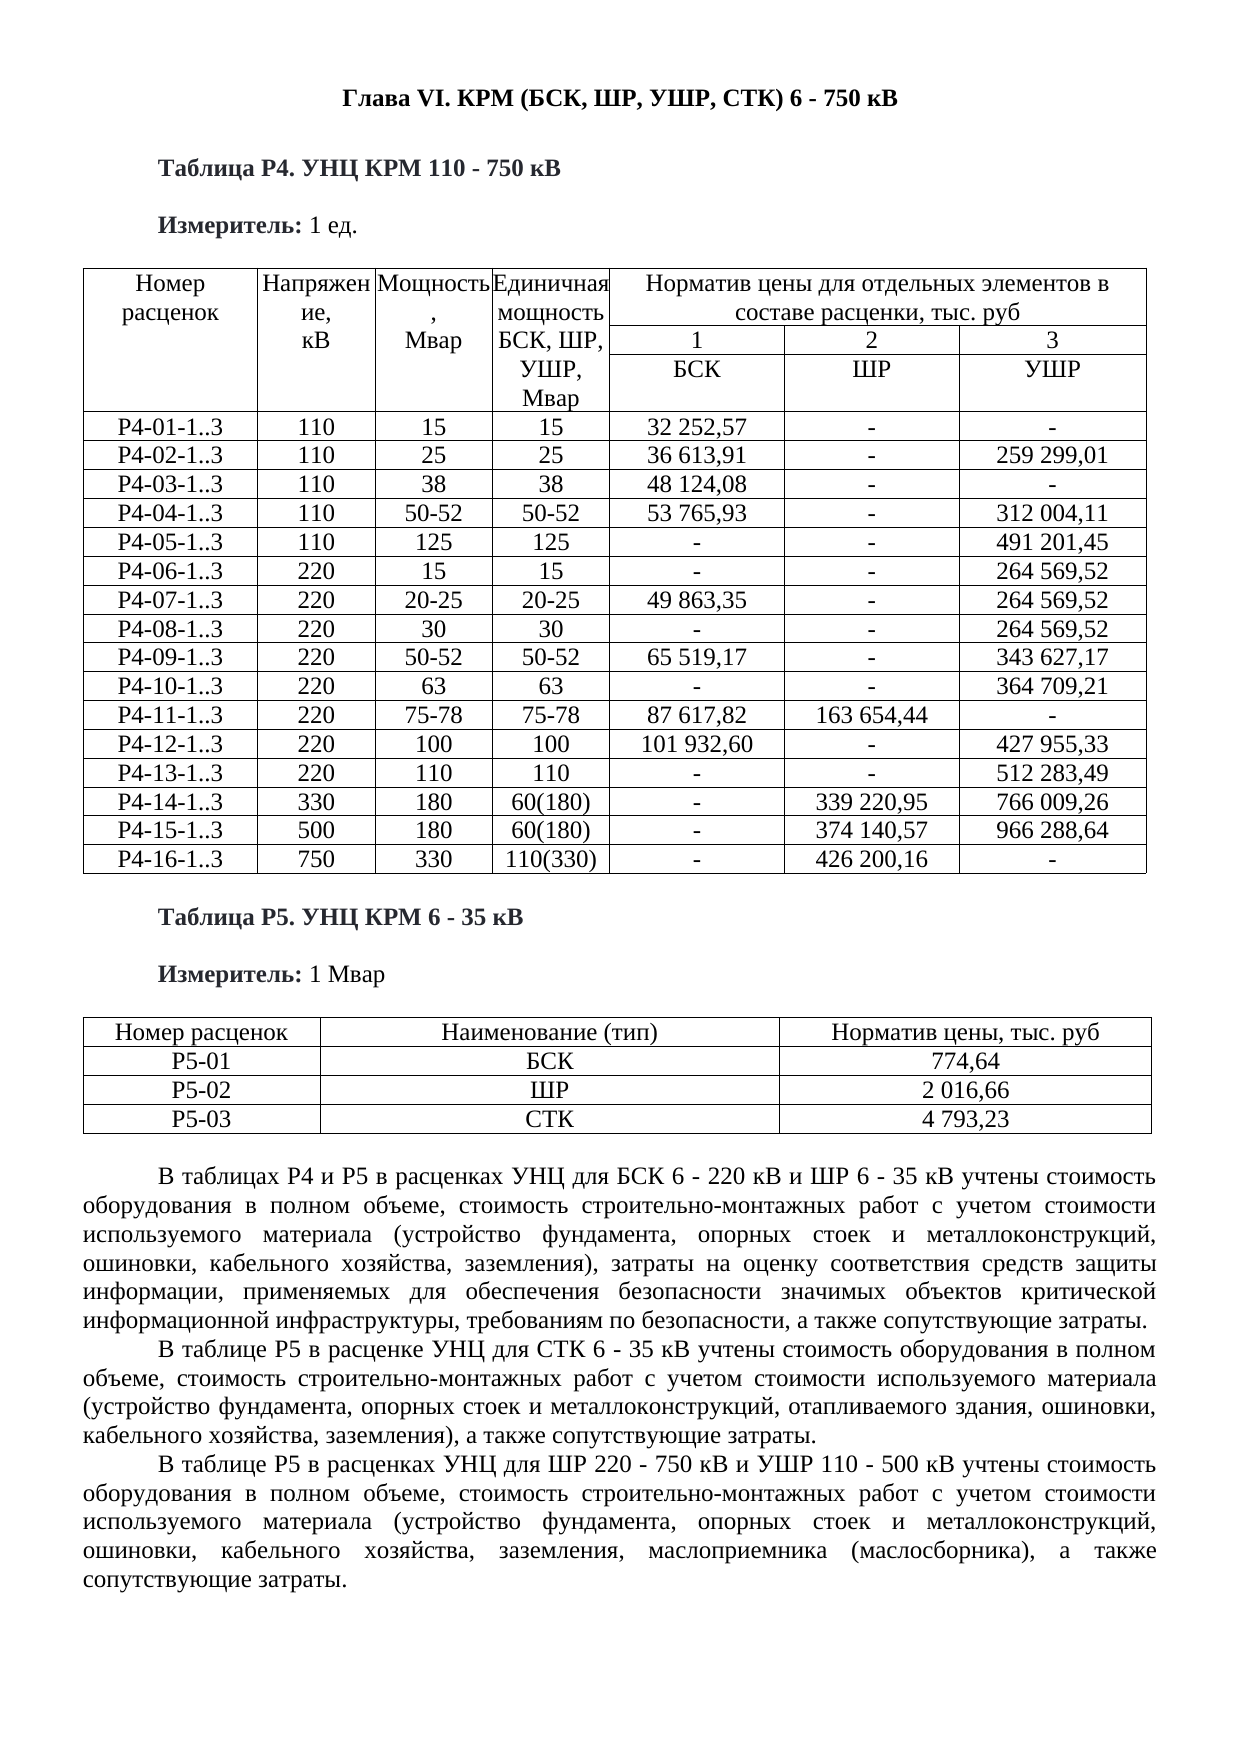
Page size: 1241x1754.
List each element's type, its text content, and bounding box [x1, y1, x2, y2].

table_cell 426 200,16 [785, 845, 959, 873]
table_cell 774,64 [780, 1047, 1151, 1075]
subtitle Глава VI. КРМ (БСК, ШР, УШР, СТК) 6 - 750 кВ [83, 83, 1157, 111]
table_cell 50-52 [493, 499, 609, 527]
table_cell - [610, 528, 784, 556]
table_header Номер расценок [84, 269, 257, 411]
table_cell Р4-01-1..3 [84, 412, 257, 440]
table_cell - [785, 730, 959, 758]
table_cell Р4-04-1..3 [84, 499, 257, 527]
table_cell 750 [258, 845, 375, 873]
table_cell 50-52 [376, 499, 492, 527]
table_cell 100 [493, 730, 609, 758]
table_cell 220 [258, 586, 375, 614]
table_cell 312 004,11 [960, 499, 1146, 527]
table_cell 75-78 [493, 701, 609, 729]
table_cell 220 [258, 615, 375, 642]
table_cell 20-25 [376, 586, 492, 614]
table_cell 38 [376, 470, 492, 498]
table_cell 330 [376, 845, 492, 873]
table_header Норматив цены для отдельных элементов в составе расценки, тыс. руб [610, 269, 1146, 325]
table_cell - [785, 615, 959, 642]
table_cell 110 [376, 759, 492, 787]
table_cell 125 [376, 528, 492, 556]
table_cell 53 765,93 [610, 499, 784, 527]
table_cell - [610, 615, 784, 642]
table_cell 15 [493, 412, 609, 440]
table_cell 2 016,66 [780, 1076, 1151, 1104]
table_cell Р5-02 [84, 1076, 320, 1104]
table_cell 110 [258, 499, 375, 527]
table_cell 220 [258, 557, 375, 585]
table_cell - [785, 441, 959, 469]
table_cell - [610, 672, 784, 700]
table_cell 110 [258, 470, 375, 498]
table_cell Р5-03 [84, 1105, 320, 1133]
table_cell 330 [258, 788, 375, 815]
table_cell 966 288,64 [960, 816, 1146, 844]
table_cell 75-78 [376, 701, 492, 729]
table_cell Р4-06-1..3 [84, 557, 257, 585]
table_cell 343 627,17 [960, 643, 1146, 671]
table_cell 264 569,52 [960, 586, 1146, 614]
table_cell - [785, 499, 959, 527]
text В таблице Р5 в расценках УНЦ для ШР 220 - 750 кВ и УШР 110 - 500 кВ учтены стоимость оборудования в полном объеме, стоимость строительно-монтажных работ с учетом стоимости используемого материала (устройство фундамента, опорных стоек и металлоконструкций, ошиновки, кабельного хозяйства, заземления, маслоприемника (маслосборника), а также сопутствующие затраты. [83, 1449, 1157, 1593]
table_cell Р4-07-1..3 [84, 586, 257, 614]
table_cell 339 220,95 [785, 788, 959, 815]
table_cell 50-52 [376, 643, 492, 671]
table_cell 48 124,08 [610, 470, 784, 498]
table_cell 30 [376, 615, 492, 642]
table_cell 163 654,44 [785, 701, 959, 729]
table_cell 427 955,33 [960, 730, 1146, 758]
table_cell Р4-09-1..3 [84, 643, 257, 671]
table_cell 87 617,82 [610, 701, 784, 729]
table_cell Р4-12-1..3 [84, 730, 257, 758]
table_cell - [785, 528, 959, 556]
text Таблица Р5. УНЦ КРМ 6 - 35 кВ [83, 902, 1157, 931]
text Таблица Р4. УНЦ КРМ 110 - 750 кВ [83, 153, 1157, 181]
table_cell 491 201,45 [960, 528, 1146, 556]
table_cell 220 [258, 643, 375, 671]
table_cell Р4-05-1..3 [84, 528, 257, 556]
table_cell Р4-15-1..3 [84, 816, 257, 844]
text Измеритель: 1 ед. [83, 210, 1157, 239]
table_cell 125 [493, 528, 609, 556]
table_header Единичная мощность БСК, ШР, УШР, Мвар [493, 269, 609, 411]
table_cell 38 [493, 470, 609, 498]
table_cell 374 140,57 [785, 816, 959, 844]
table_cell 20-25 [493, 586, 609, 614]
table_cell 220 [258, 759, 375, 787]
table_cell 101 932,60 [610, 730, 784, 758]
table_cell Р4-11-1..3 [84, 701, 257, 729]
table_cell 264 569,52 [960, 615, 1146, 642]
table_cell 110 [258, 412, 375, 440]
table_cell 30 [493, 615, 609, 642]
table_cell 220 [258, 730, 375, 758]
table_cell 512 283,49 [960, 759, 1146, 787]
table_cell БСК [321, 1047, 779, 1075]
table_cell УШР [960, 355, 1146, 411]
text В таблицах Р4 и Р5 в расценках УНЦ для БСК 6 - 220 кВ и ШР 6 - 35 кВ учтены стоимость оборудования в полном объеме, стоимость строительно-монтажных работ с учетом стоимости используемого материала (устройство фундамента, опорных стоек и металлоконструкций, ошиновки, кабельного хозяйства, заземления), затраты на оценку соответствия средств защиты информации, применяемых для обеспечения безопасности значимых объектов критической информационной инфраструктуры, требованиям по безопасности, а также сопутствующие затраты. [83, 1161, 1157, 1334]
table_cell - [960, 845, 1146, 873]
table_cell - [785, 412, 959, 440]
table_header Напряжение, кВ [258, 269, 375, 411]
table_cell 100 [376, 730, 492, 758]
table_header Наименование (тип) [321, 1018, 779, 1046]
table_cell - [785, 470, 959, 498]
table_cell Р5-01 [84, 1047, 320, 1075]
table_cell 220 [258, 701, 375, 729]
table_cell 50-52 [493, 643, 609, 671]
table_cell 25 [376, 441, 492, 469]
table_cell 3 [960, 326, 1146, 354]
table_cell - [960, 412, 1146, 440]
table_cell ШР [321, 1076, 779, 1104]
table_cell Р4-14-1..3 [84, 788, 257, 815]
table_cell 32 252,57 [610, 412, 784, 440]
table_cell 15 [376, 412, 492, 440]
table_cell 264 569,52 [960, 557, 1146, 585]
table_header Номер расценок [84, 1018, 320, 1046]
table_cell 36 613,91 [610, 441, 784, 469]
table_cell 63 [376, 672, 492, 700]
table_cell 49 863,35 [610, 586, 784, 614]
table_cell 110 [258, 528, 375, 556]
table_cell 60(180) [493, 816, 609, 844]
table_cell Р4-02-1..3 [84, 441, 257, 469]
table_header Мощность, Мвар [376, 269, 492, 411]
table_cell 60(180) [493, 788, 609, 815]
table_cell 15 [493, 557, 609, 585]
table_cell 110 [258, 441, 375, 469]
table_cell 500 [258, 816, 375, 844]
table_cell 1 [610, 326, 784, 354]
table_cell - [610, 788, 784, 815]
table_cell Р4-08-1..3 [84, 615, 257, 642]
table_cell 25 [493, 441, 609, 469]
table_cell - [960, 701, 1146, 729]
table_cell 65 519,17 [610, 643, 784, 671]
table_cell - [610, 759, 784, 787]
table_cell 220 [258, 672, 375, 700]
table_cell - [785, 643, 959, 671]
table_cell 15 [376, 557, 492, 585]
table_cell - [785, 672, 959, 700]
table_cell БСК [610, 355, 784, 411]
table_cell - [785, 557, 959, 585]
table_cell 364 709,21 [960, 672, 1146, 700]
table_cell 2 [785, 326, 959, 354]
table_cell 259 299,01 [960, 441, 1146, 469]
table_cell - [960, 470, 1146, 498]
table_cell 180 [376, 788, 492, 815]
text В таблице Р5 в расценке УНЦ для СТК 6 - 35 кВ учтены стоимость оборудования в полном объеме, стоимость строительно-монтажных работ с учетом стоимости используемого материала (устройство фундамента, опорных стоек и металлоконструкций, отапливаемого здания, ошиновки, кабельного хозяйства, заземления), а также сопутствующие затраты. [83, 1334, 1157, 1449]
table_cell Р4-16-1..3 [84, 845, 257, 873]
table_cell Р4-03-1..3 [84, 470, 257, 498]
table_cell - [610, 816, 784, 844]
table_cell - [785, 586, 959, 614]
table_cell Р4-10-1..3 [84, 672, 257, 700]
table_cell 4 793,23 [780, 1105, 1151, 1133]
table_header Норматив цены, тыс. руб [780, 1018, 1151, 1046]
table_cell 766 009,26 [960, 788, 1146, 815]
table_cell 63 [493, 672, 609, 700]
table_cell 180 [376, 816, 492, 844]
table_cell СТК [321, 1105, 779, 1133]
table_cell - [785, 759, 959, 787]
table_cell - [610, 845, 784, 873]
table_cell ШР [785, 355, 959, 411]
table_cell 110 [493, 759, 609, 787]
table_cell 110(330) [493, 845, 609, 873]
text Измеритель: 1 Мвар [83, 959, 1157, 988]
table_cell - [610, 557, 784, 585]
table_cell Р4-13-1..3 [84, 759, 257, 787]
